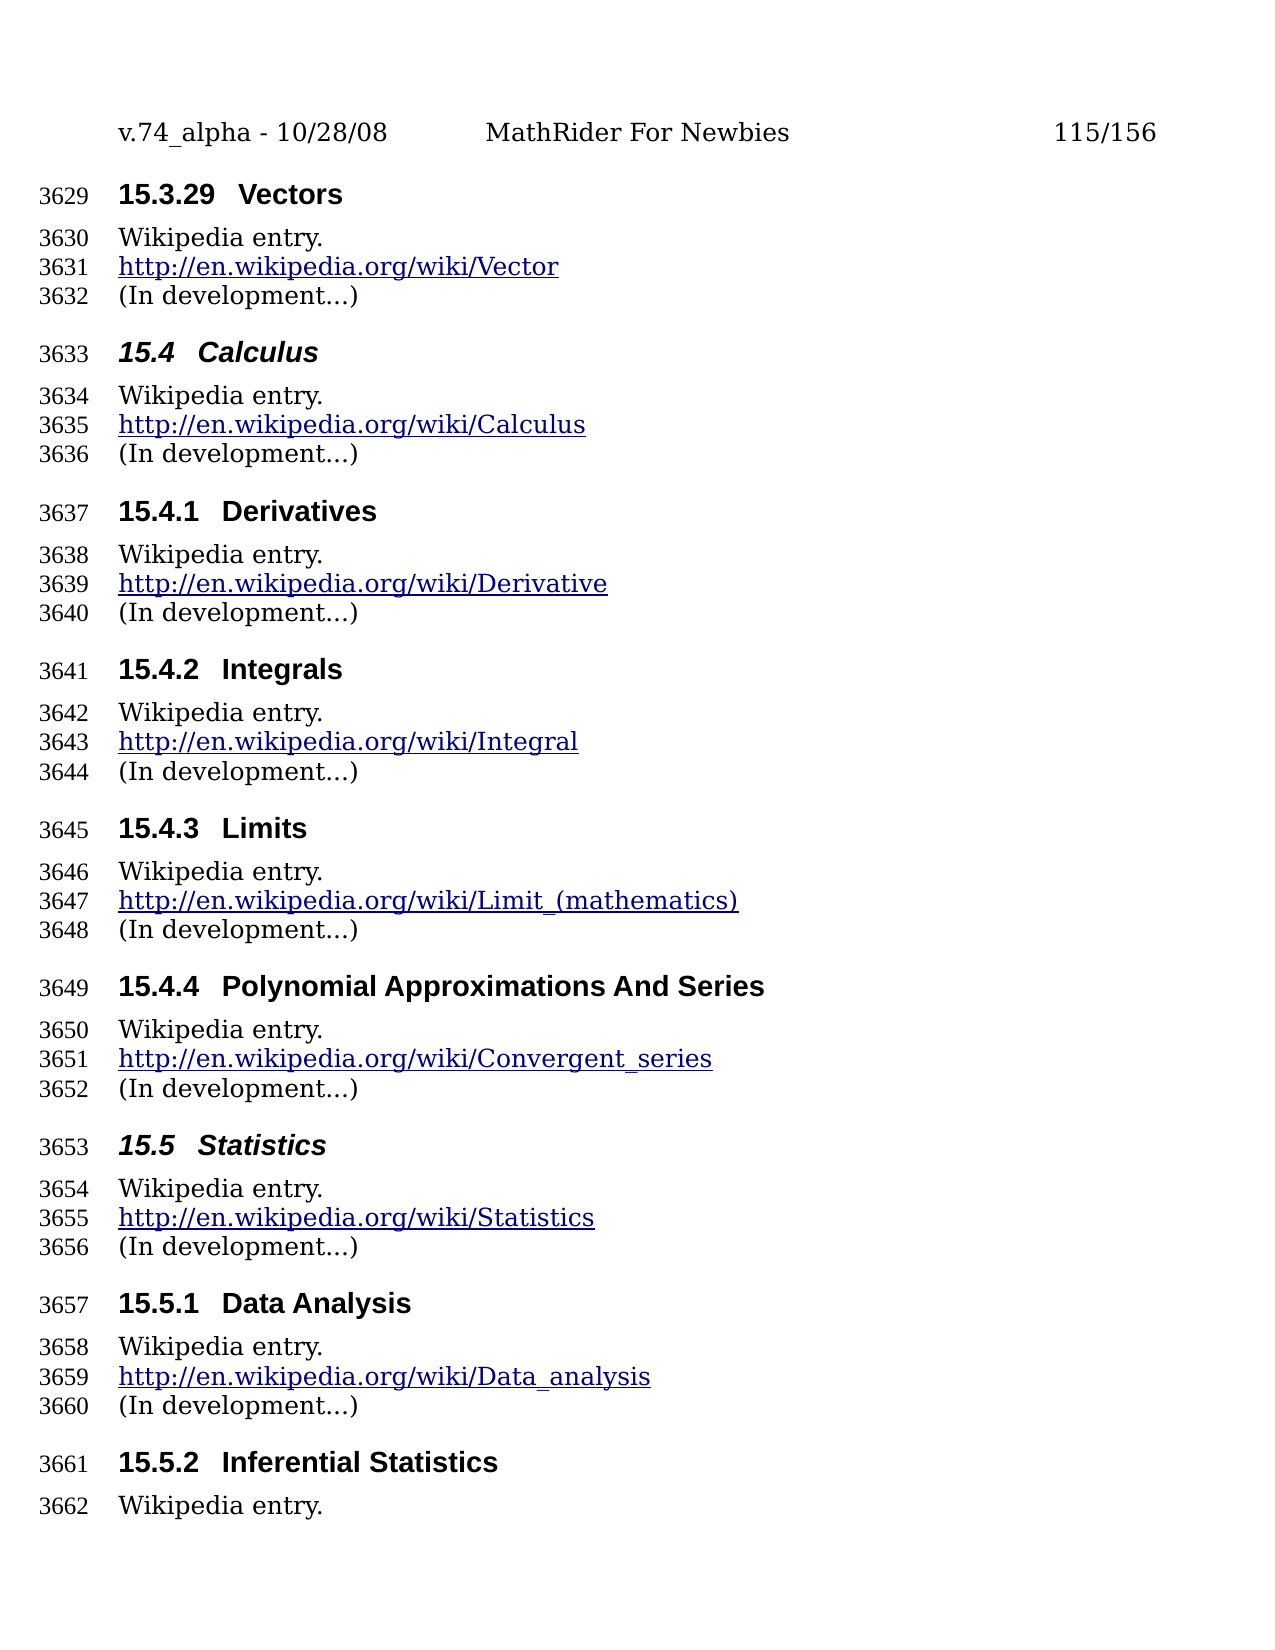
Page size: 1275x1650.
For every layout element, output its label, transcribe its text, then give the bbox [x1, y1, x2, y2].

text Wikipedia entry. [118, 698, 1157, 728]
text http://en.wikipedia.org/wiki/Calculus [118, 411, 1157, 440]
subtitle Statistics [118, 1128, 1157, 1162]
text (In development...) [118, 440, 1157, 469]
subtitle Polynomial Approximations And Series [118, 969, 1157, 1003]
subtitle Data Analysis [118, 1287, 1157, 1320]
text (In development...) [118, 757, 1157, 786]
text (In development...) [118, 1391, 1157, 1420]
subtitle Vectors [118, 177, 1157, 210]
text (In development...) [118, 915, 1157, 944]
subtitle Derivatives [118, 494, 1157, 527]
text Wikipedia entry. [118, 540, 1157, 569]
text (In development...) [118, 281, 1157, 310]
text Wikipedia entry. [118, 1016, 1157, 1045]
text http://en.wikipedia.org/wiki/Vector [118, 252, 1157, 281]
text http://en.wikipedia.org/wiki/Derivative [118, 569, 1157, 598]
text Wikipedia entry. [118, 857, 1157, 886]
subtitle Integrals [118, 652, 1157, 686]
text http://en.wikipedia.org/wiki/Data_analysis [118, 1362, 1157, 1391]
subtitle Limits [118, 811, 1157, 844]
text http://en.wikipedia.org/wiki/Limit_(mathematics) [118, 886, 1157, 915]
text Wikipedia entry. [118, 1333, 1157, 1362]
text Wikipedia entry. [118, 381, 1157, 411]
text Wikipedia entry. [118, 1491, 1157, 1520]
text Wikipedia entry. [118, 1174, 1157, 1203]
text (In development...) [118, 1074, 1157, 1103]
text http://en.wikipedia.org/wiki/Integral [118, 728, 1157, 757]
text (In development...) [118, 1232, 1157, 1262]
text (In development...) [118, 598, 1157, 627]
text http://en.wikipedia.org/wiki/Convergent_series [118, 1045, 1157, 1074]
subtitle Calculus [118, 335, 1157, 369]
subtitle Inferential Statistics [118, 1445, 1157, 1479]
text http://en.wikipedia.org/wiki/Statistics [118, 1203, 1157, 1232]
text Wikipedia entry. [118, 223, 1157, 252]
